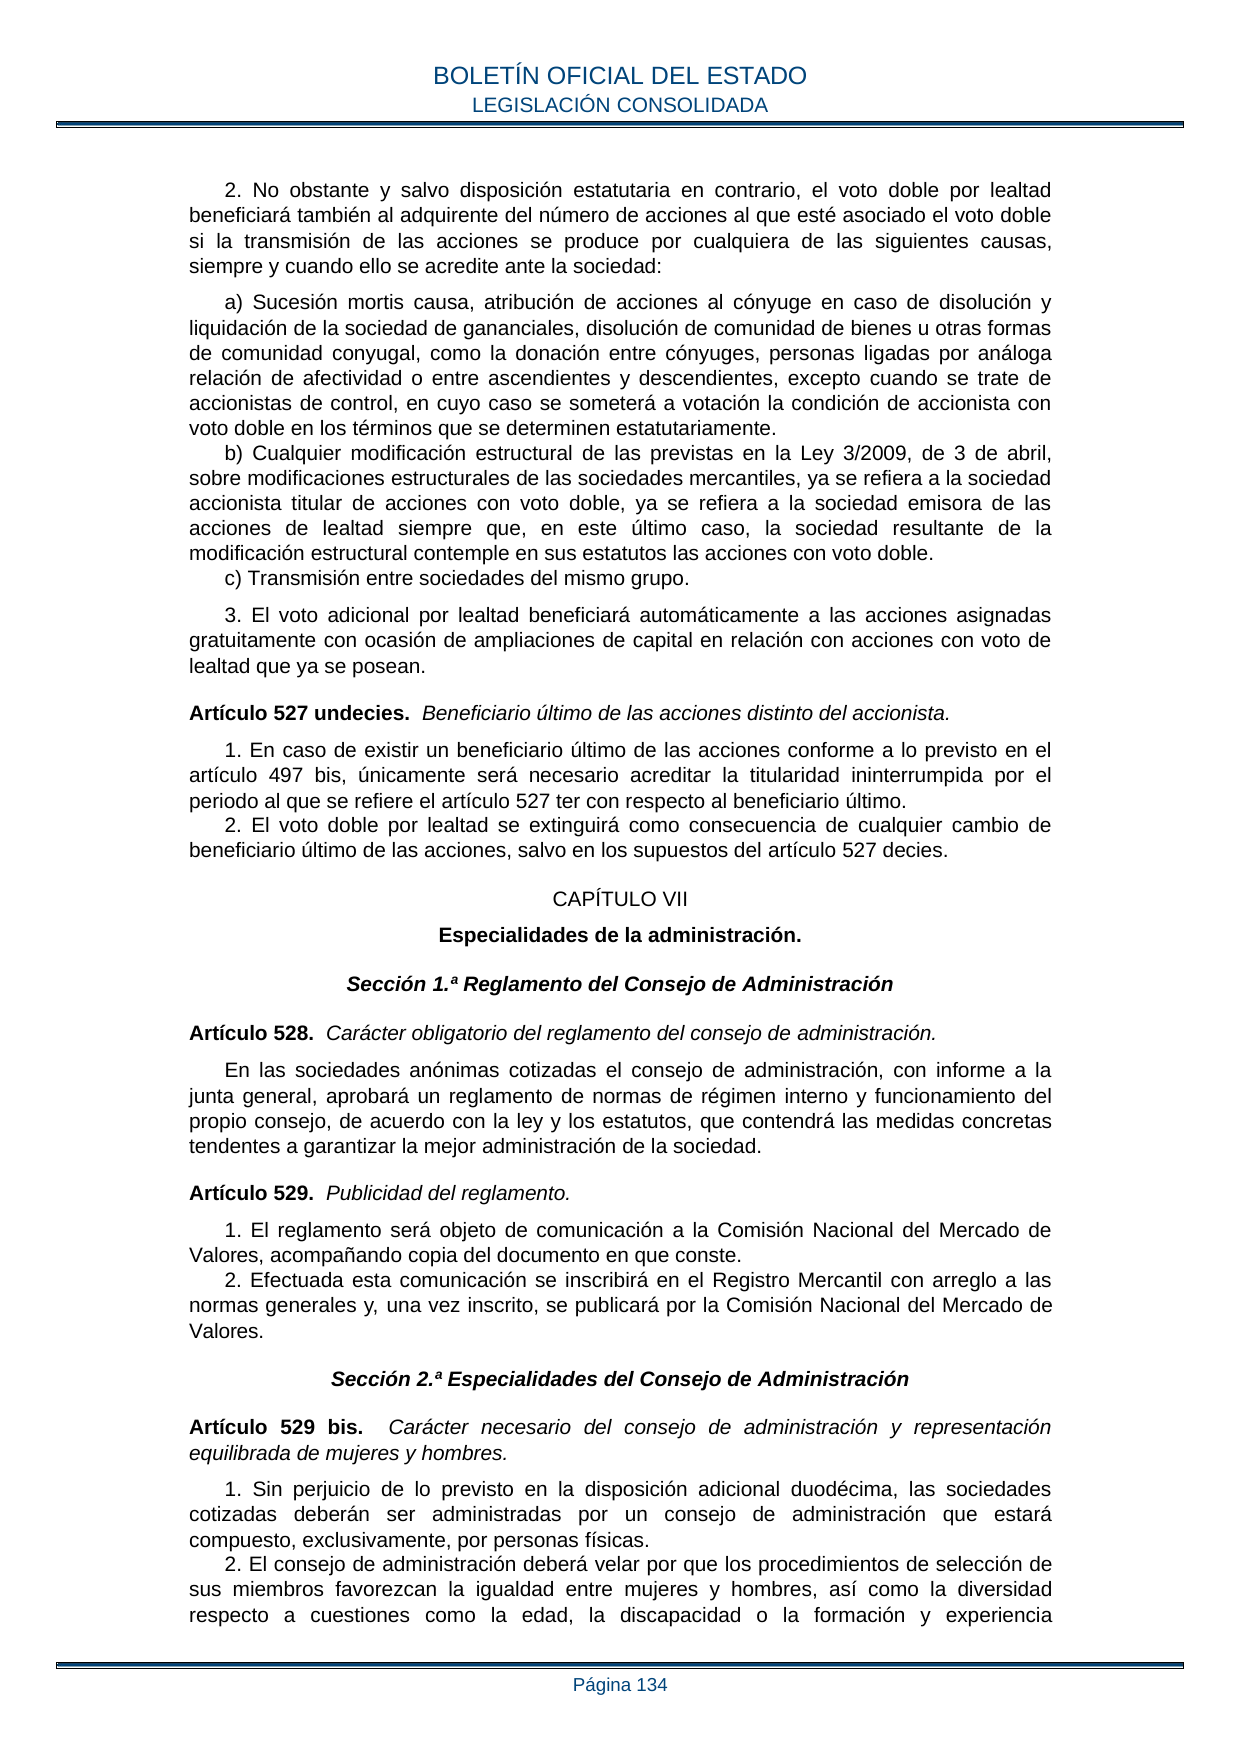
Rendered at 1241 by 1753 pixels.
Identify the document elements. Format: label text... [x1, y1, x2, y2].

picture [57, 1663, 1183, 1668]
text accionistas de control, en cuyo caso se someterá a votación la condición de accionista con [189, 391, 1076, 416]
text Artículo 528. Carácter obligatorio del reglamento del consejo de administración. [189, 1016, 962, 1046]
text 2. El voto doble por lealtad se extinguirá como consecuencia de cualquier cambio de [224, 809, 1076, 838]
text . El reglamento será objeto de comunicación a la Comisión Nacional del Mercado de [236, 1214, 1076, 1243]
text propio consejo, de acuerdo con la ley y los estatutos, que contendrá las medidas concretas [189, 1108, 1076, 1133]
text sobre modificaciones estructurales de las sociedades mercantiles, ya se refiera a la sociedad [189, 466, 1076, 491]
text En las sociedades anónimas cotizadas el consejo de administración, con informe a la [224, 1053, 1076, 1083]
text Sección 2.ª Especialidades del Consejo de Administración [331, 1362, 934, 1392]
text a) Sucesión mortis causa, atribución de acciones al cónyuge en caso de disolución y [224, 286, 1076, 316]
picture [57, 122, 1183, 127]
text . El voto adicional por lealtad beneficiará automáticamente a las acciones asignadas [236, 598, 1076, 623]
text BOLETÍN OFICIAL DEL ESTADO [433, 56, 832, 92]
text 1 [224, 734, 236, 759]
text respecto a cuestiones como la edad, la discapacidad o la formación y experiencia [189, 1602, 1076, 1627]
text normas generales y, una vez inscrito, se publicará por la Comisión Nacional del Mercado de [189, 1289, 1076, 1318]
text modificación estructural contemple en sus estatutos las acciones con voto doble. [189, 541, 1076, 566]
text 2. Efectuada esta comunicación se inscribirá en el Registro Mercantil con arreglo a las [224, 1264, 1076, 1289]
text periodo al que se refiere el artículo 527 ter con respecto al beneficiario último. [189, 788, 1076, 813]
text b) Cualquier modificación estructural de las previstas en la Ley 3/2009, de 3 de abril, [224, 441, 1076, 466]
text accionista titular de acciones con voto doble, ya se refiera a la sociedad emisora de las [189, 491, 1076, 516]
text 2 [224, 173, 236, 198]
text siempre y cuando ello se acredite ante la sociedad: [189, 253, 1076, 278]
text Artículo 529 bis. Carácter necesario del consejo de administración y representación [189, 1411, 1076, 1441]
text Página 134 [573, 1670, 692, 1697]
text Artículo 527 undecies. Beneficiario último de las acciones distinto del accionista. [189, 697, 976, 727]
text Valores. [189, 1318, 1076, 1343]
text liquidación de la sociedad de gananciales, disolución de comunidad de bienes u otras formas [189, 316, 1076, 341]
text si la transmisión de las acciones se produce por cualquiera de las siguientes causas, [189, 228, 1076, 253]
text sus miembros favorezcan la igualdad entre mujeres y hombres, así como la diversidad [189, 1573, 1076, 1602]
text artículo 497 bis, únicamente será necesario acreditar la titularidad ininterrumpida por el [189, 759, 1076, 788]
text Valores, acompañando copia del documento en que conste. [189, 1239, 767, 1268]
text tendentes a garantizar la mejor administración de la sociedad. [189, 1133, 1076, 1158]
text Especialidades de la administración. [438, 919, 827, 949]
text . Sin perjuicio de lo previsto en la disposición adicional duodécima, las sociedades [236, 1473, 1076, 1498]
text . El consejo de administración deberá velar por que los procedimientos de selección de [236, 1548, 1076, 1573]
text junta general, aprobará un reglamento de normas de régimen interno y funcionamiento del [189, 1083, 1076, 1108]
text Artículo 529. Publicidad del reglamento. [189, 1177, 596, 1207]
text cotizadas deberán ser administradas por un consejo de administración que estará [189, 1498, 1076, 1527]
text 3 [224, 598, 236, 623]
text 2 [224, 1548, 236, 1573]
text equilibrada de mujeres y hombres. [189, 1441, 1076, 1466]
text acciones de lealtad siempre que, en este último caso, la sociedad resultante de la [189, 516, 1076, 541]
text beneficiará también al adquirente del número de acciones al que esté asociado el voto doble [189, 198, 1076, 228]
text . No obstante y salvo disposición estatutaria en contrario, el voto doble por lealtad [236, 173, 1076, 198]
text lealtad que ya se posean. [189, 653, 1076, 678]
text . En caso de existir un beneficiario último de las acciones conforme a lo previsto en el [236, 734, 1076, 759]
text Sección 1.ª Reglamento del Consejo de Administración [346, 968, 919, 998]
text gratuitamente con ocasión de ampliaciones de capital en relación con acciones con voto de [189, 623, 1076, 653]
text compuesto, exclusivamente, por personas físicas. [189, 1527, 1076, 1552]
text 1 [224, 1214, 236, 1239]
text c) Transmisión entre sociedades del mismo grupo. [224, 566, 1076, 591]
text 1 [224, 1473, 236, 1498]
text beneficiario último de las acciones, salvo en los supuestos del artículo 527 decies. [189, 834, 973, 863]
text relación de afectividad o entre ascendientes y descendientes, excepto cuando se trate de [189, 366, 1076, 391]
text voto doble en los términos que se determinen estatutariamente. [189, 416, 1076, 441]
text de comunidad conyugal, como la donación entre cónyuges, personas ligadas por análoga [189, 341, 1076, 366]
text LEGISLACIÓN CONSOLIDADA [472, 89, 793, 118]
text CAPÍTULO VII [552, 882, 713, 912]
